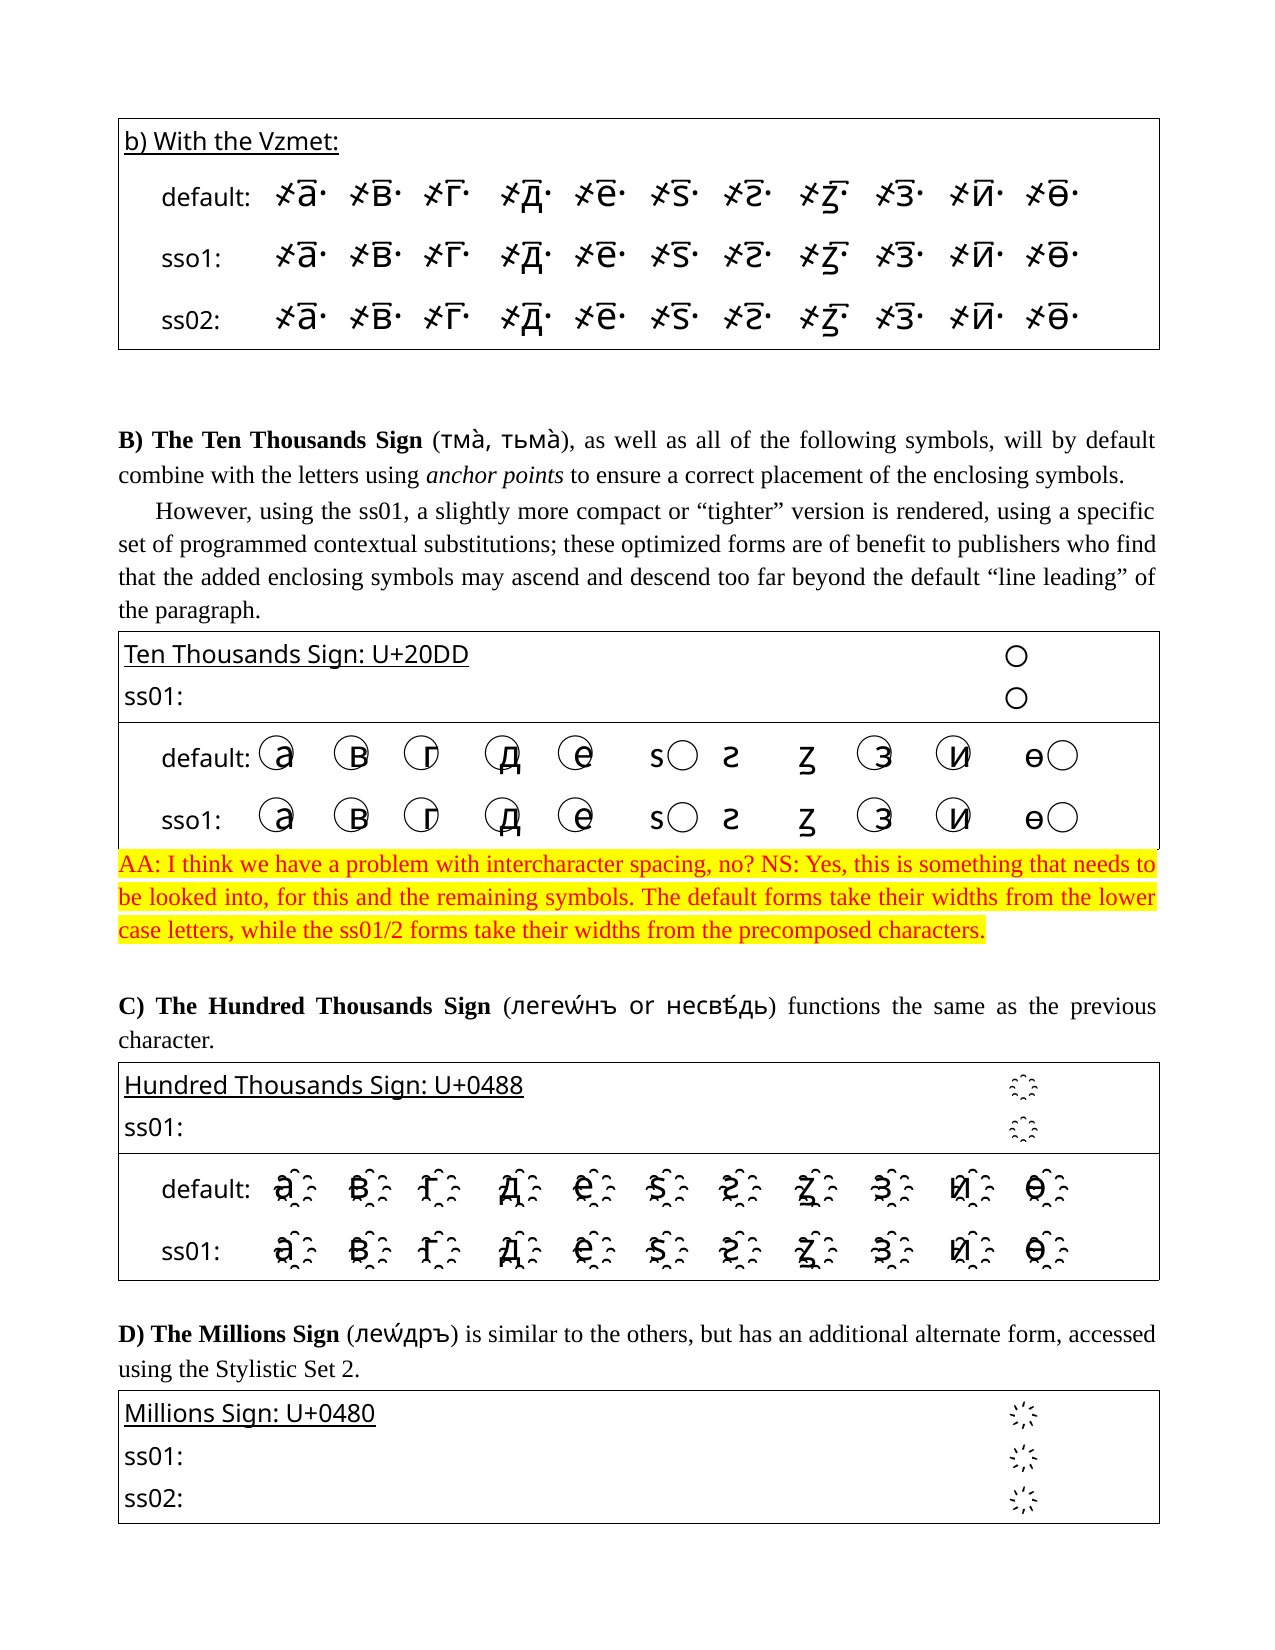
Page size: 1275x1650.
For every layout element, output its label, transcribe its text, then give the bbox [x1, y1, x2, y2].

table_header Millions Sign: U+0480 ҉ ss01: ҉ ss02: ҉ [119, 1391, 1159, 1523]
table_cell b) With the Vzmet: default: ҂а꙯· ҂в꙯· ҂г꙯· ҂д꙯· ҂е꙯· ҂ѕ꙯· ҂ꙅ꙯· ҂ꙁ꙯· ҂з꙯· ҂и꙯· ҂ѳ꙯· sso1: ҂а꙯· ҂в꙯· ҂г꙯· ҂д꙯· ҂е꙯· ҂ѕ꙯· ҂ꙅ꙯· ҂ꙁ꙯· ҂з꙯· ҂и꙯· ҂ѳ꙯· ss02: ҂а꙯· ҂в꙯· ҂г꙯· ҂д꙯· ҂е꙯· ҂ѕ꙯· ҂ꙅ꙯· ҂ꙁ꙯· ҂з꙯· ҂и꙯· ҂ѳ꙯· [119, 119, 1159, 349]
text B) The Ten Thousands Sign (тма̀, тьма̀), as well as all of the following symbols, will by default combine with the letters using anchor points to ensure a correct placement of the enclosing symbols. [118, 421, 1157, 488]
table_header Hundred Thousands Sign: U+0488 ҈ ss01: ҈ [119, 1063, 1159, 1152]
table_header Ten Thousands Sign: U+20DD ⃝ ss01: ⃝ [119, 632, 1159, 722]
text D) The Millions Sign (леѡ́дръ) is similar to the others, but has an additional alternate form, accessed using the Stylistic Set 2. [118, 1316, 1157, 1383]
text AA: I think we have a problem with intercharacter spacing, no? NS: Yes, this is something that needs to be looked into, for this and the remaining symbols. The default forms take their widths from the lower case letters, while the ss01/2 forms take their widths from the precomposed characters. [118, 850, 1157, 944]
table_cell default: а҈ в҈ г҈ д҈ е҈ ѕ҈ ꙅ҈ ꙁ҈ з҈ и҈ ѳ҈ ss01: а҈ в҈ г҈ д҈ е҈ ѕ҈ ꙅ҈ ꙁ҈ з҈ и҈ ѳ҈ [119, 1154, 1159, 1280]
table_cell default: а⃝ в⃝ г⃝ д⃝ е⃝ ѕ⃝ ꙅ⃝ ꙁ⃝ з⃝ и⃝ ѳ⃝ sso1: а⃝ в⃝ г⃝ д⃝ е⃝ ѕ⃝ ꙅ⃝ ꙁ⃝ з⃝ и⃝ ѳ⃝ [119, 723, 1159, 849]
text C) The Hundred Thousands Sign (легеѡ́нъ or несвѣ́дь) functions the same as the previous character. [118, 987, 1157, 1054]
text However, using the ss01, a slightly more compact or “tighter” version is rendered, using a specific set of programmed contextual substitutions; these optimized forms are of benefit to publishers who find that the added enclosing symbols may ascend and descend too far beyond the default “line leading” of the paragraph. [118, 496, 1157, 624]
